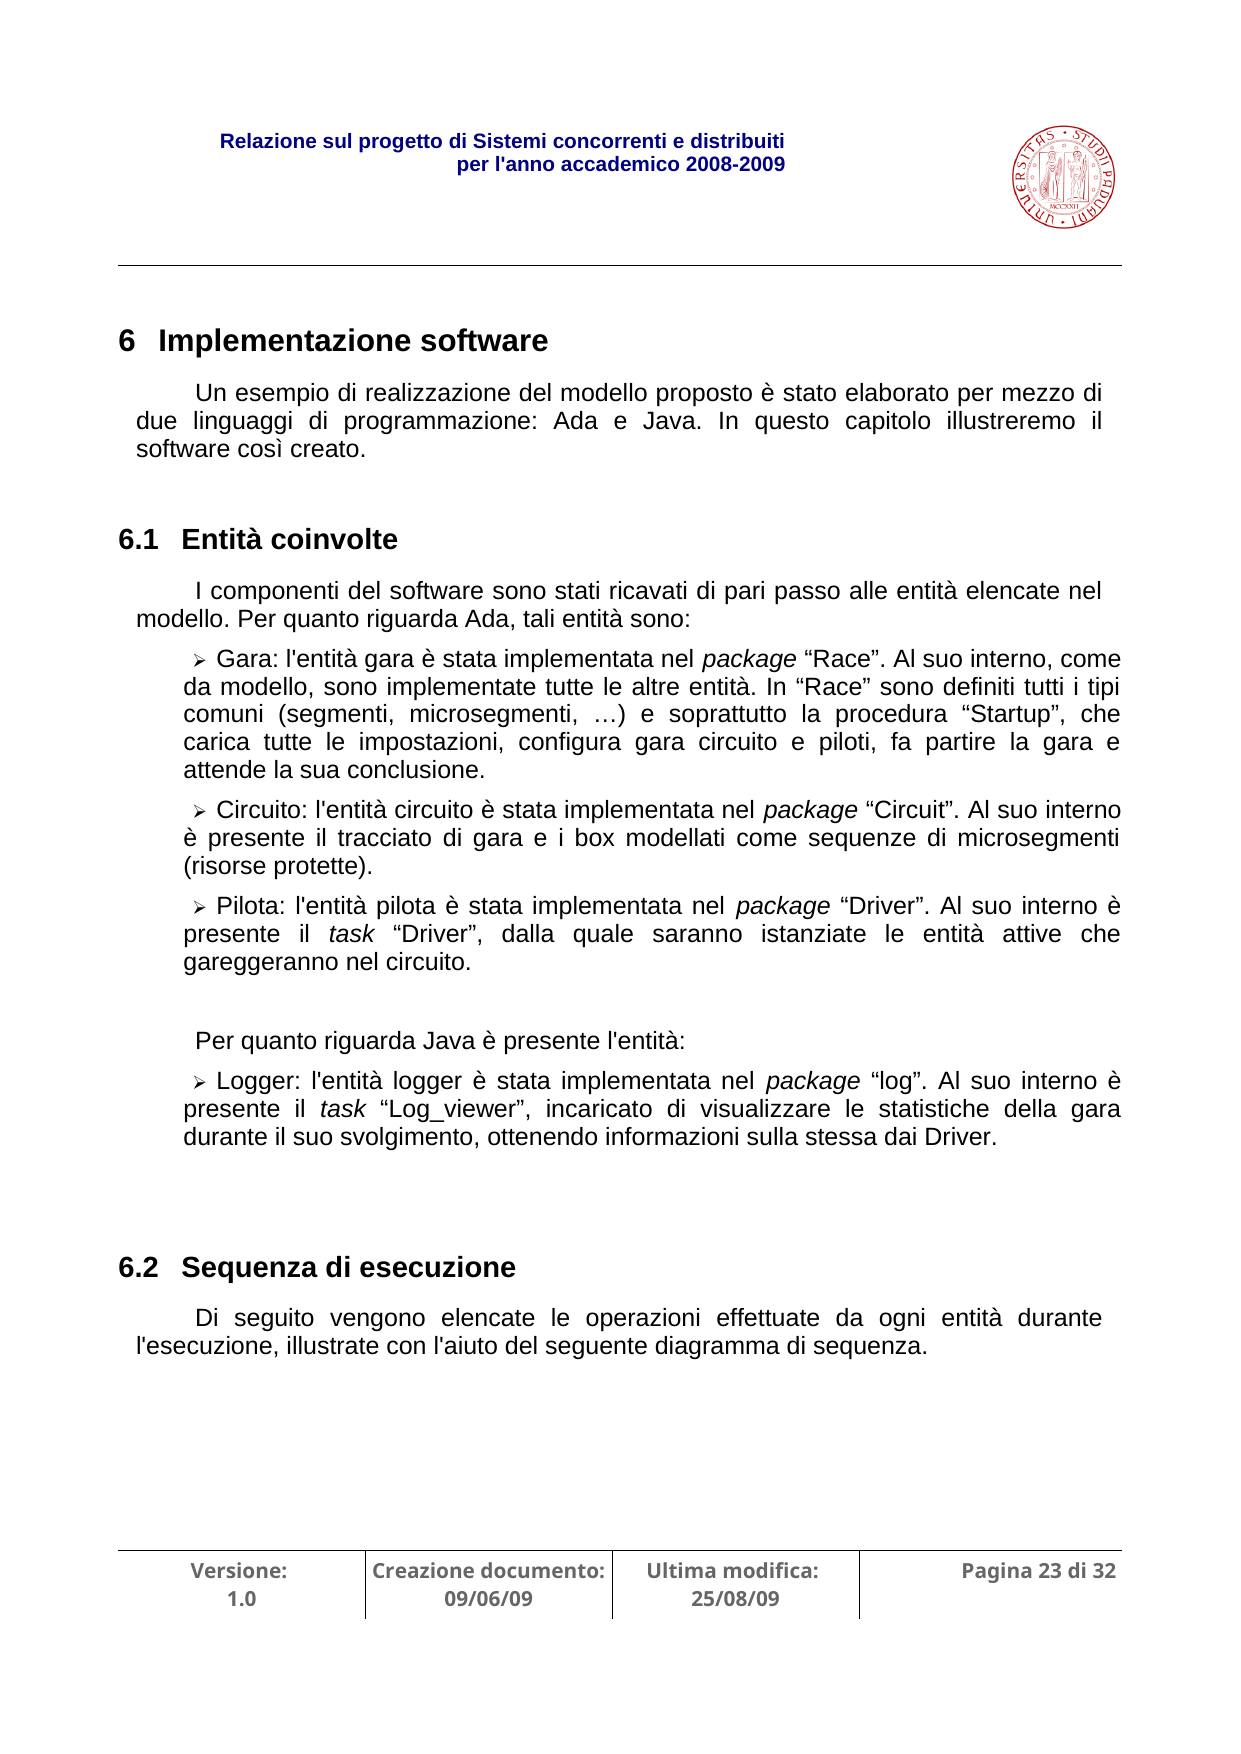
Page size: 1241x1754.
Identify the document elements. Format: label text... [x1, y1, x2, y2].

list Circuito: l'entità circuito è stata implementata nel package “Circuit”. Al suo interno è presente il tracciato di gara e i box modellati come sequenze di microsegmenti (risorse protette). [183, 796, 1122, 879]
list Gara: l'entità gara è stata implementata nel package “Race”. Al suo interno, come da modello, sono implementate tutte le altre entità. In “Race” sono definiti tutti i tipi comuni (segmenti, microsegmenti, …) e soprattutto la procedura “Startup”, che carica tutte le impostazioni, configura gara circuito e piloti, fa partire la gara e attende la sua conclusione. [183, 644, 1122, 784]
subtitle Implementazione software [118, 323, 1122, 358]
text Di seguito vengono elencate le operazioni effettuate da ogni entità durante l'esecuzione, illustrate con l'aiuto del seguente diagramma di sequenza. [136, 1304, 1104, 1360]
text Per quanto riguarda Java è presente l'entità: [136, 1027, 1104, 1055]
list Logger: l'entità logger è stata implementata nel package “log”. Al suo interno è presente il task “Log_viewer”, incaricato di visualizzare le statistiche della gara durante il suo svolgimento, ottenendo informazioni sulla stessa dai Driver. [183, 1067, 1122, 1150]
subtitle Entità coinvolte [118, 523, 1122, 556]
text Un esempio di realizzazione del modello proposto è stato elaborato per mezzo di due linguaggi di programmazione: Ada e Java. In questo capitolo illustreremo il software così creato. [136, 379, 1104, 463]
subtitle Sequenza di esecuzione [118, 1251, 1122, 1283]
picture [1010, 123, 1117, 231]
list Pilota: l'entità pilota è stata implementata nel package “Driver”. Al suo interno è presente il task “Driver”, dalla quale saranno istanziate le entità attive che gareggeranno nel circuito. [183, 891, 1122, 975]
text I componenti del software sono stati ricavati di pari passo alle entità elencate nel modello. Per quanto riguarda Ada, tali entità sono: [136, 577, 1104, 632]
